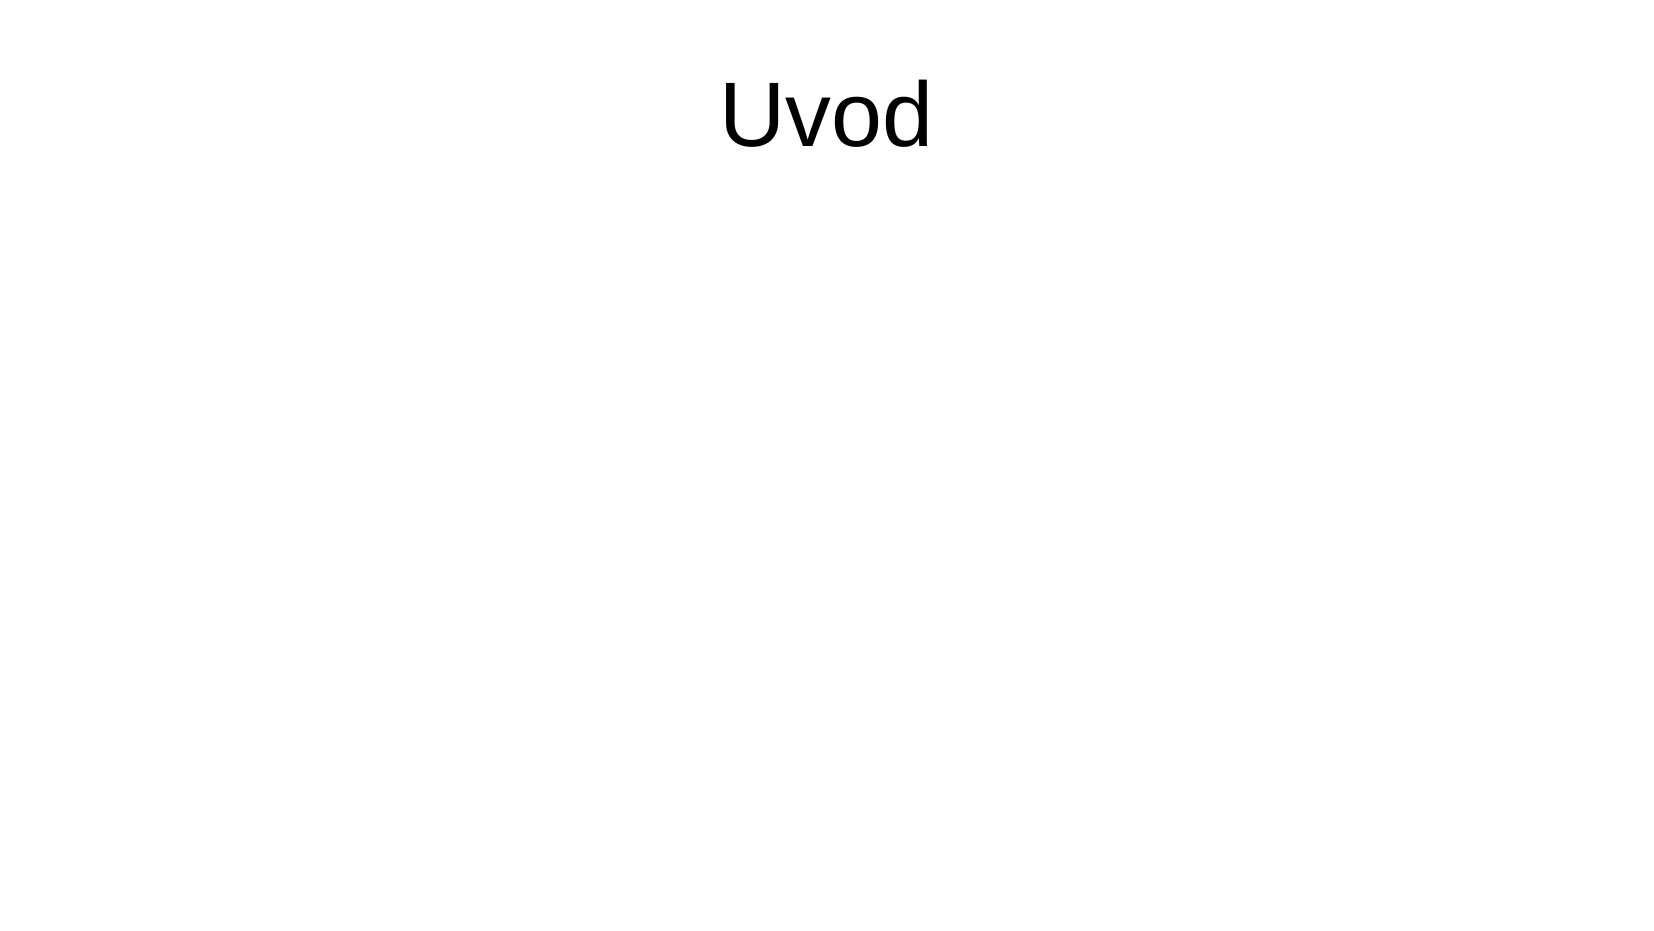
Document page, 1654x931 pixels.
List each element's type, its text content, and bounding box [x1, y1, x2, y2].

title Uvod [82, 37, 1571, 193]
